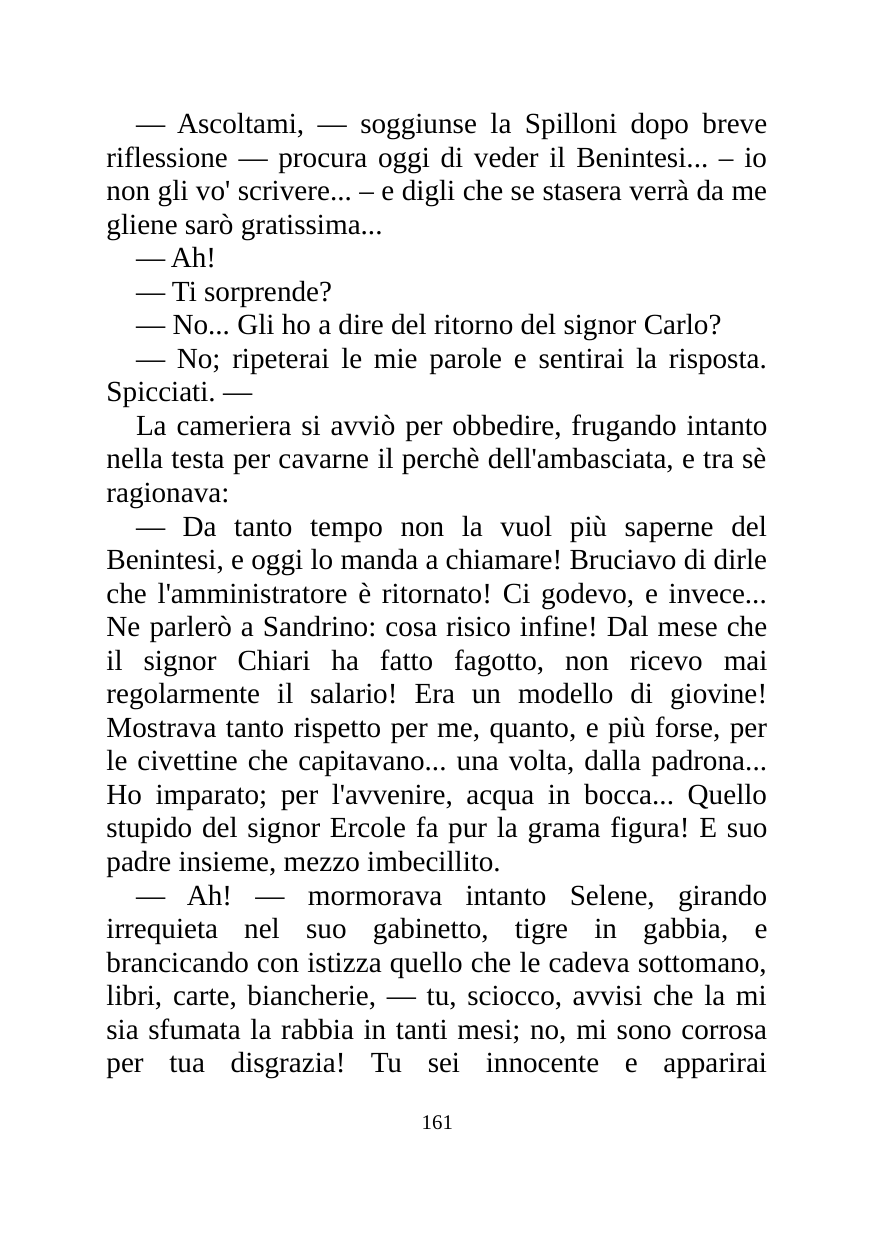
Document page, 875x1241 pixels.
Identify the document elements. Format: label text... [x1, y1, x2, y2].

text — No... Gli ho a dire del ritorno del signor Carlo? [106, 307, 768, 341]
text — Ti sorprende? [106, 274, 768, 307]
text — Da tanto tempo non la vuol più saperne del Benintesi, e oggi lo manda a chiamare! Bruciavo di dirle che l'amministratore è ritornato! Ci godevo, e invece... Ne parlerò a Sandrino: cosa risico infine! Dal mese che il signor Chiari ha fatto fagotto, non ricevo mai regolarmente il salario! Era un modello di giovine! Mostrava tanto rispetto per me, quanto, e più forse, per le civettine che capitavano... una volta, dalla padrona... Ho imparato; per l'avvenire, acqua in bocca... Quello stupido del signor Ercole fa pur la grama figura! E suo padre insieme, mezzo imbecillito. [106, 509, 768, 878]
text — Ah! [106, 240, 768, 274]
text — Ah! — mormorava intanto Selene, girando irrequieta nel suo gabinetto, tigre in gabbia, e brancicando con istizza quello che le cadeva sottomano, libri, carte, biancherie, — tu, sciocco, avvisi che la mi sia sfumata la rabbia in tanti mesi; no, mi sono corrosa per tua disgrazia! Tu sei innocente e apparirai [106, 878, 768, 1079]
text — No; ripeterai le mie parole e sentirai la risposta. Spicciati. — [106, 341, 768, 408]
text — Ascoltami, — soggiunse la Spilloni dopo breve riflessione — procura oggi di veder il Benintesi... – io non gli vo' scrivere... – e digli che se stasera verrà da me gliene sarò gratissima... [106, 106, 768, 240]
text La cameriera si avviò per obbedire, frugando intanto nella testa per cavarne il perchè dell'ambasciata, e tra sè ragionava: [106, 408, 768, 509]
